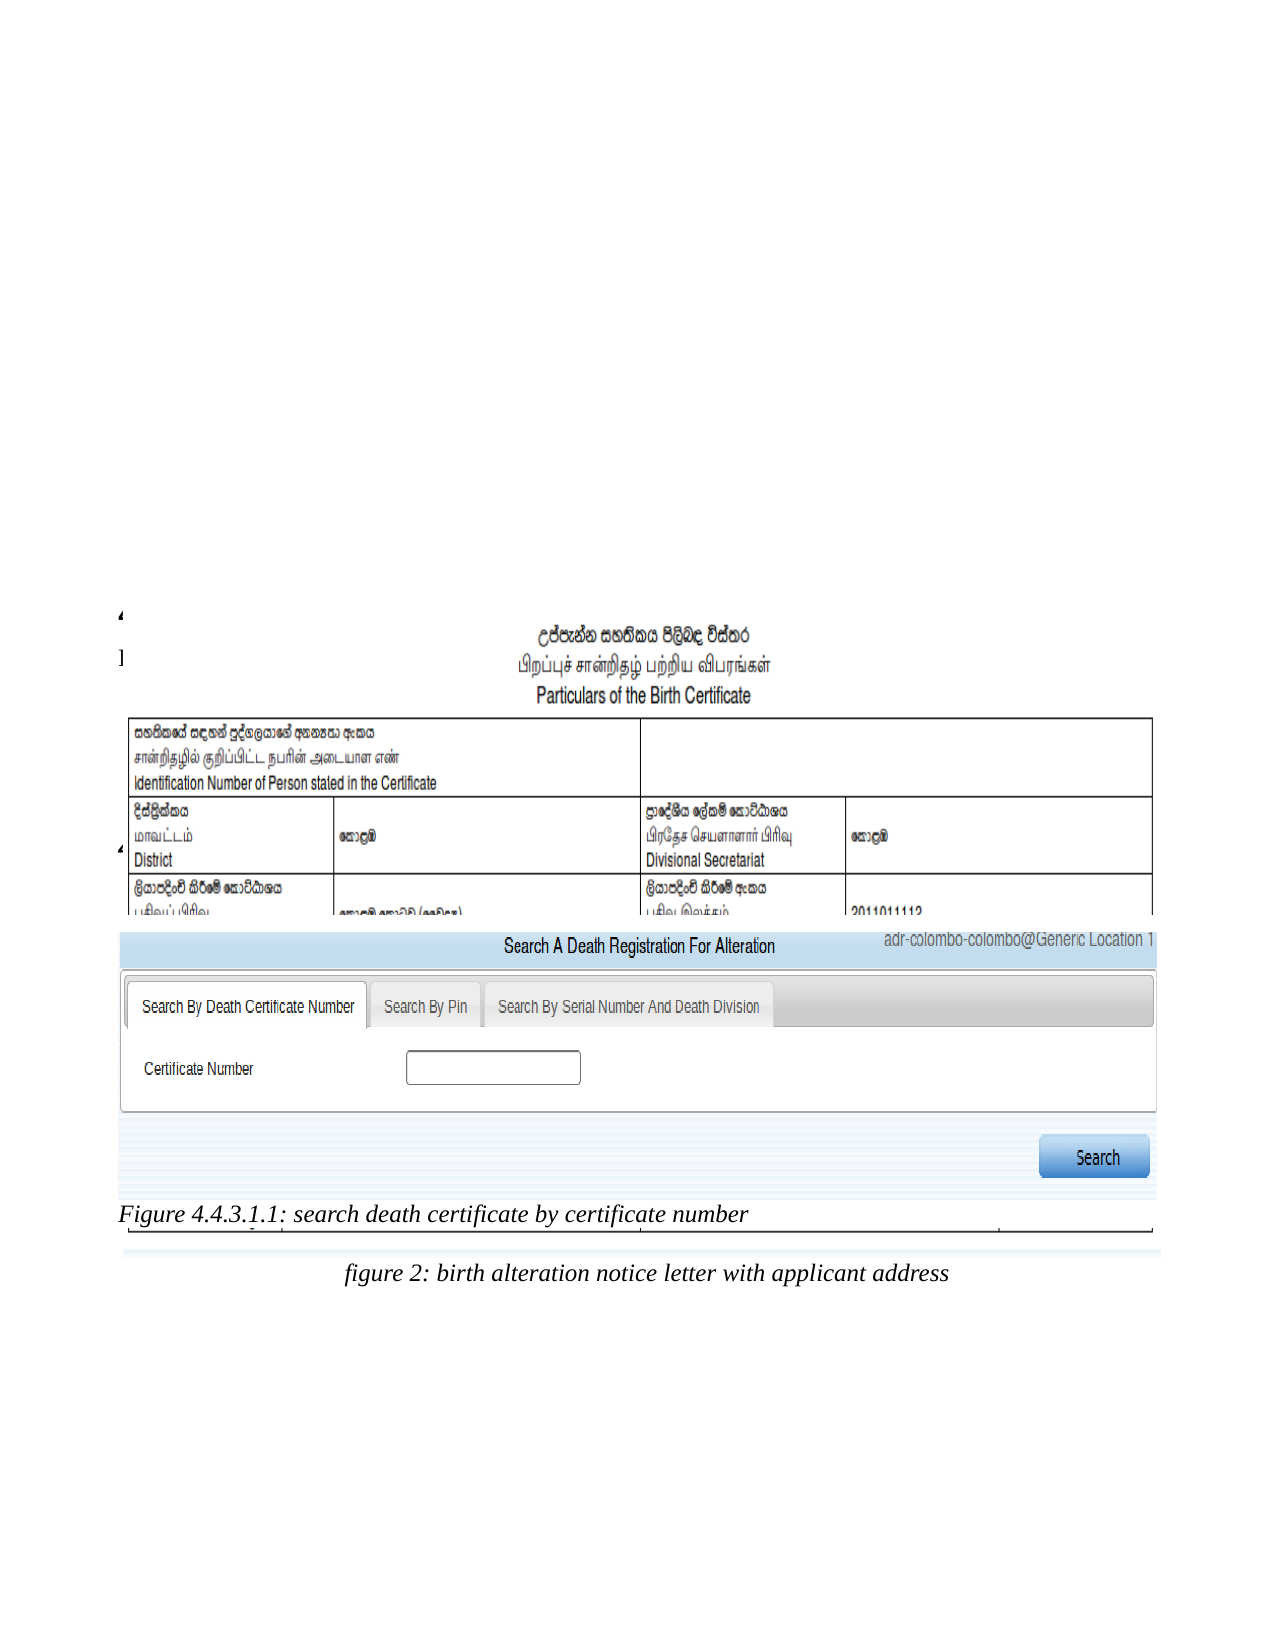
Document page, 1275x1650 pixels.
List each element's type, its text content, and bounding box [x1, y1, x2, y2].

text Figure 4.4.3.1.1: search death certificate by certificate number [118, 1200, 1157, 1228]
text figure 2: birth alteration notice letter with applicant address [123, 1258, 1162, 1286]
picture [118, 590, 1162, 1258]
text [118, 928, 1157, 932]
